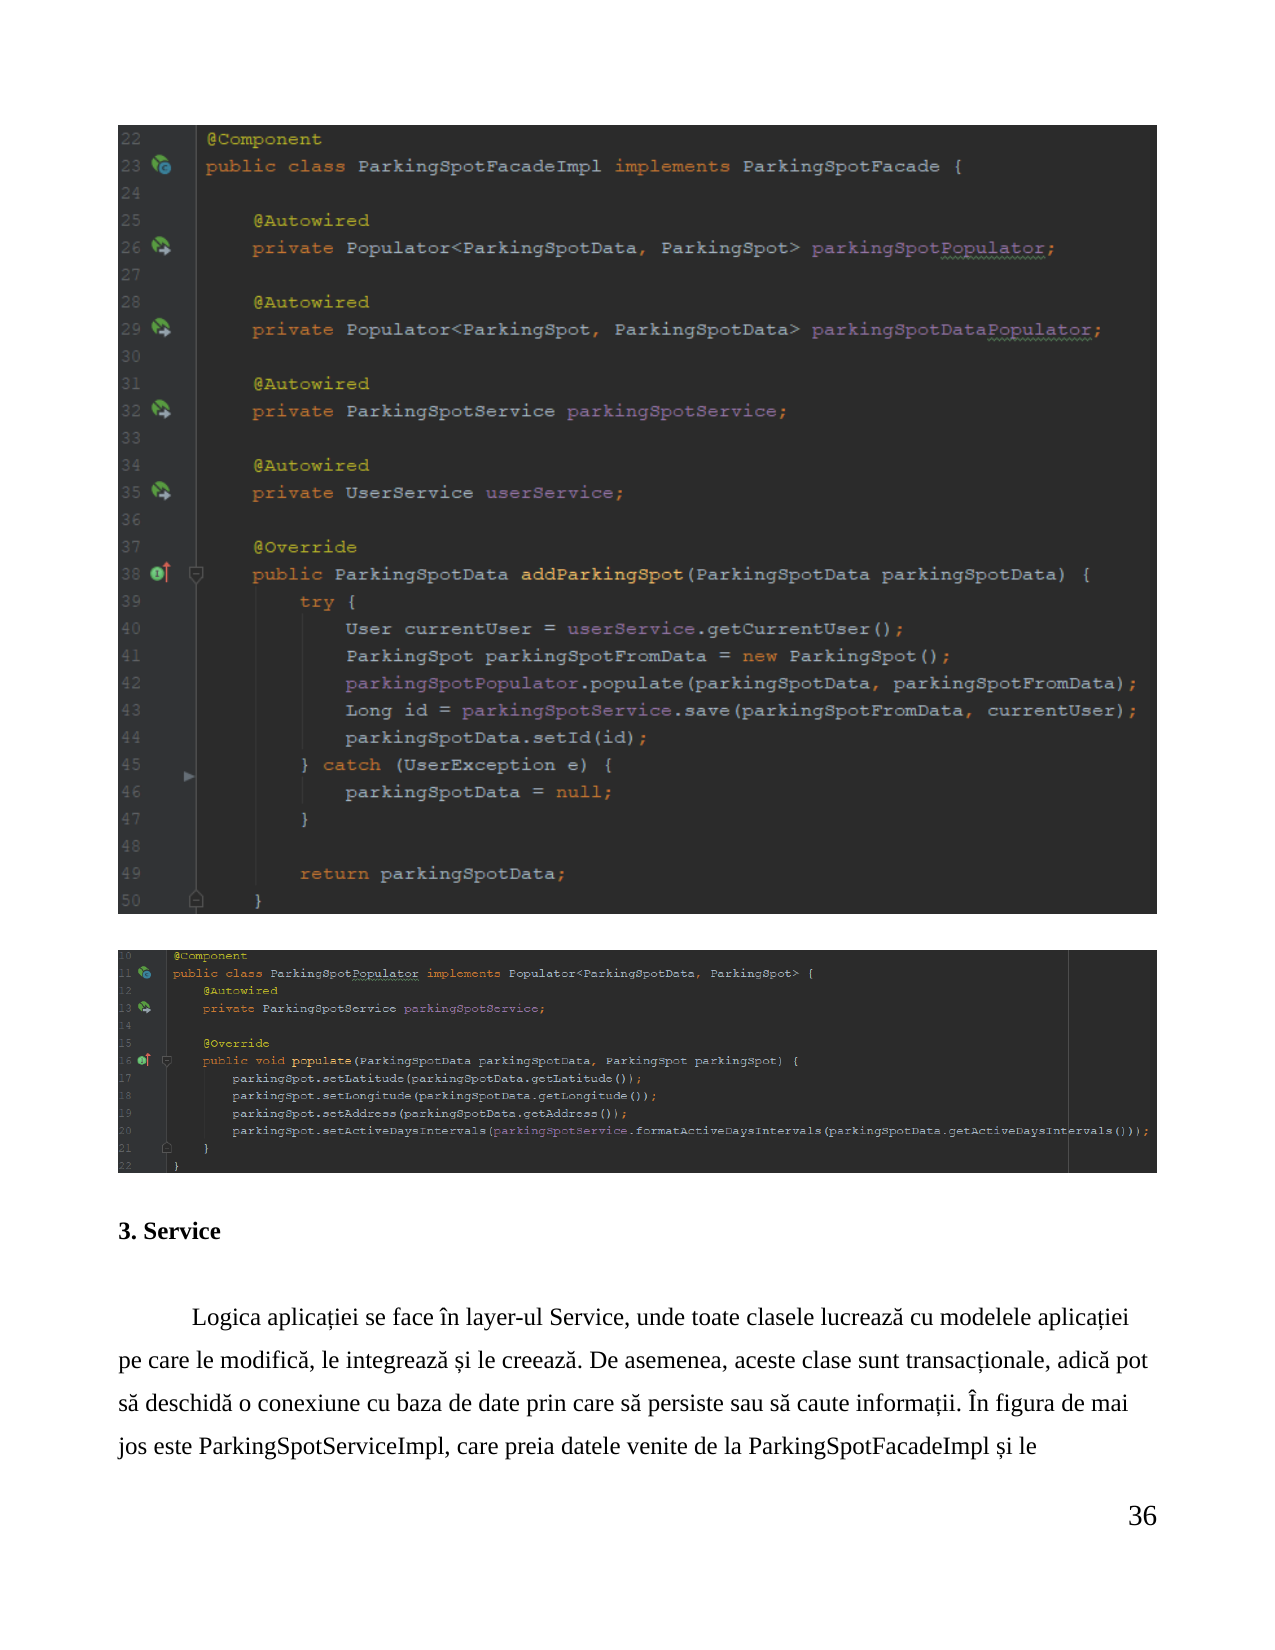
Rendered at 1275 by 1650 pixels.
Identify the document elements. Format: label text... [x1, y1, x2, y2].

picture [118, 125, 1157, 914]
text 3. Service [118, 1216, 1157, 1244]
text Logica aplicației se face în layer-ul Service, unde toate clasele lucrează cu modelele aplicației pe care le modifică, le integrează și le creează. De asemenea, aceste clase sunt transacționale, adică pot să deschidă o conexiune cu baza de date prin care să persiste sau să caute informații. În figura de mai jos este ParkingSpotServiceImpl, care preia datele venite de la ParkingSpotFacadeImpl și le [118, 1302, 1157, 1460]
picture [118, 950, 1157, 1173]
